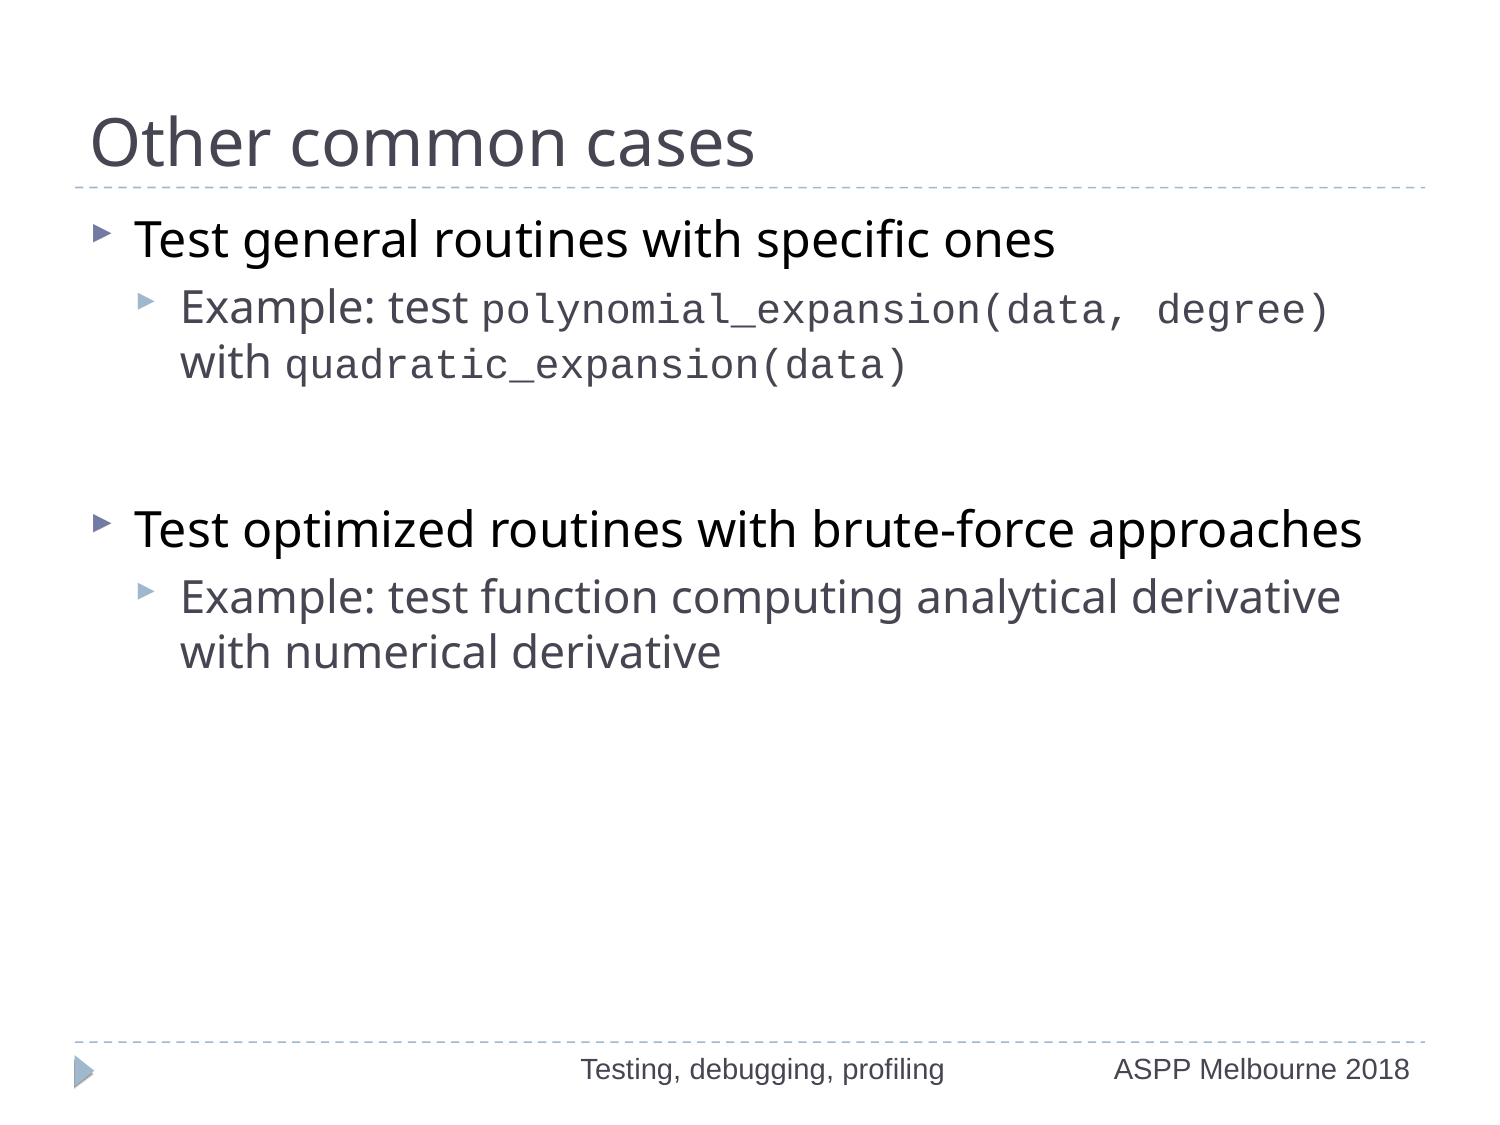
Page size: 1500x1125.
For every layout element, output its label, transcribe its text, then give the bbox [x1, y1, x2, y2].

list Test general routines with specific ones Example: test polynomial_expansion(data, degree) with quadratic_expansion(data) Test optimized routines with brute-force approaches Example: test function computing analytical derivative with numerical derivative [75, 200, 1425, 1010]
slide_number ASPP Melbourne 2018 [1051, 1042, 1426, 1103]
title Other common cases [75, 24, 1425, 188]
footer Testing, debugging, profiling [475, 1042, 1051, 1103]
